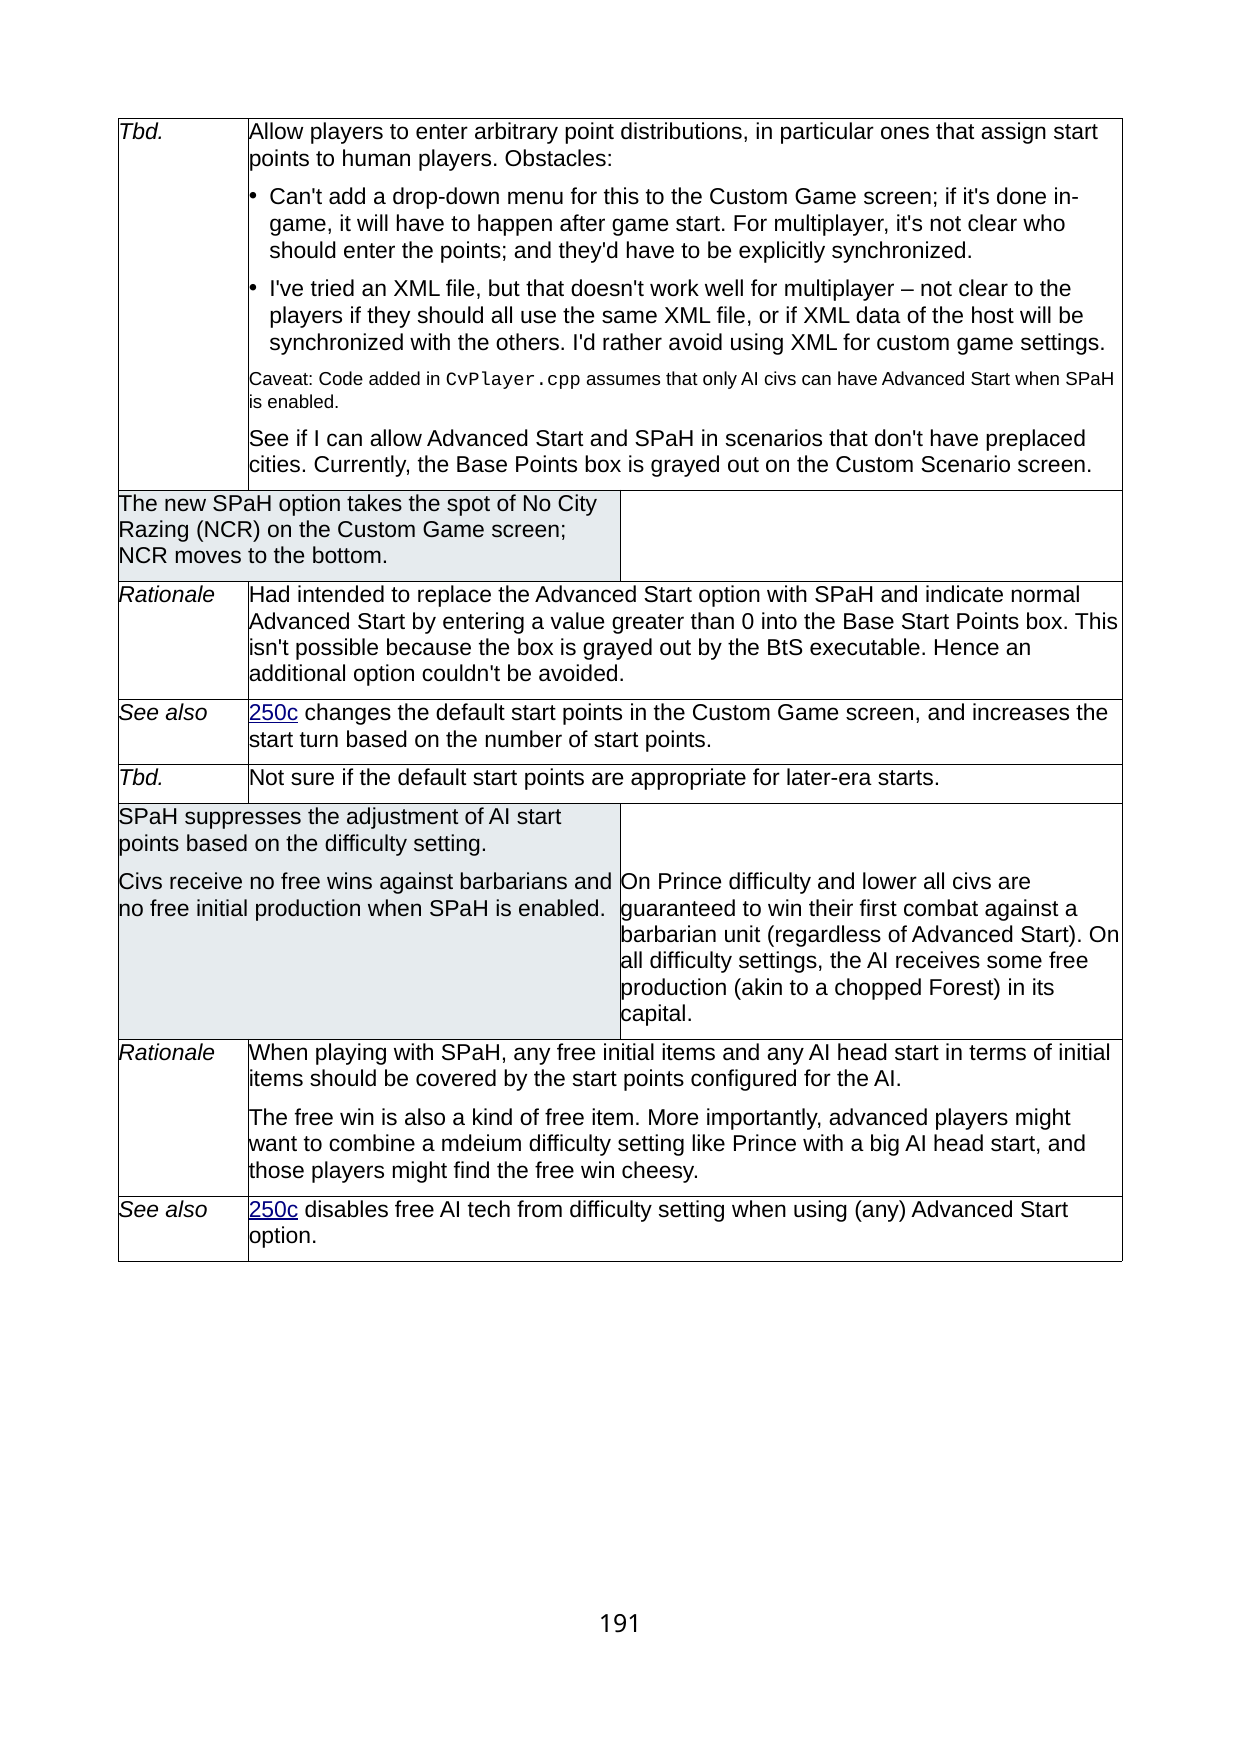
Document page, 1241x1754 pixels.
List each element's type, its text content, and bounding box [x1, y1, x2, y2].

table_cell Rationale [119, 582, 248, 699]
table_cell Not sure if the default start points are appropriate for later-era starts. [249, 765, 1122, 803]
table_cell Tbd. [119, 119, 248, 489]
table_cell On Prince difficulty and lower all civs are guaranteed to win their first combat against a barbarian unit (regardless of Advanced Start). On all difficulty settings, the AI receives some free production (akin to a chopped Forest) in its capital. [621, 804, 1122, 1039]
table_cell [621, 491, 1122, 581]
table_cell Had intended to replace the Advanced Start option with SPaH and indicate normal Advanced Start by entering a value greater than 0 into the Base Start Points box. This isn't possible because the box is grayed out by the BtS executable. Hence an additional option couldn't be avoided. [249, 582, 1122, 699]
table_cell The new SPaH option takes the spot of No City Razing (NCR) on the Custom Game screen; NCR moves to the bottom. [119, 491, 620, 581]
table_cell Rationale [119, 1040, 248, 1196]
table_cell 250c disables free AI tech from difficulty setting when using (any) Advanced Start option. [249, 1197, 1122, 1261]
table_cell SPaH suppresses the adjustment of AI start points based on the difficulty setting. Civs receive no free wins against barbarians and no free initial production when SPaH is enabled. [119, 804, 620, 1039]
table_cell See also [119, 700, 248, 764]
table_cell When playing with SPaH, any free initial items and any AI head start in terms of initial items should be covered by the start points configured for the AI. The free win is also a kind of free item. More importantly, advanced players might want to combine a mdeium difficulty setting like Prince with a big AI head start, and those players might find the free win cheesy. [249, 1040, 1122, 1196]
table_cell Tbd. [119, 765, 248, 803]
table_cell 250c changes the default start points in the Custom Game screen, and increases the start turn based on the number of start points. [249, 700, 1122, 764]
table_cell See also [119, 1197, 248, 1261]
table_cell Allow players to enter arbitrary point distributions, in particular ones that assign start points to human players. Obstacles: Can't add a drop-down menu for this to the Custom Game screen; if it's done in-game, it will have to happen after game start. For multiplayer, it's not clear who should enter the points; and they'd have to be explicitly synchronized. I've tried an XML file, but that doesn't work well for multiplayer – not clear to the players if they should all use the same XML file, or if XML data of the host will be synchronized with the others. I'd rather avoid using XML for custom game settings. Caveat: Code added in CvPlayer.cpp assumes that only AI civs can have Advanced Start when SPaH is enabled. See if I can allow Advanced Start and SPaH in scenarios that don't have preplaced cities. Currently, the Base Points box is grayed out on the Custom Scenario screen. [249, 119, 1122, 489]
